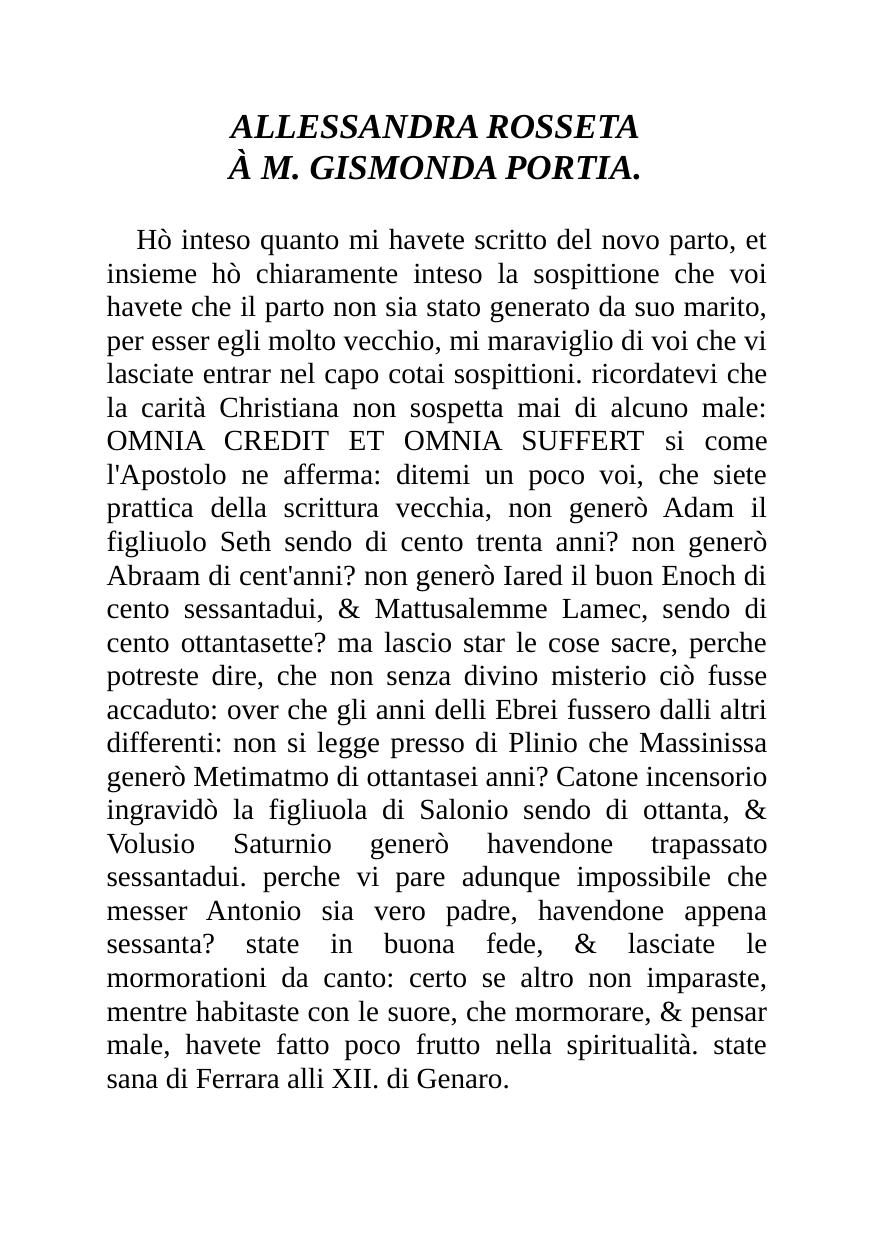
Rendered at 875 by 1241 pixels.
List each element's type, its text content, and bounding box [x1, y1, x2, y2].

text Hò inteso quanto mi havete scritto del novo parto, et insieme hò chiaramente inteso la sospittione che voi havete che il parto non sia stato generato da suo marito, per esser egli molto vecchio, mi maraviglio di voi che vi lasciate entrar nel capo cotai sospittioni. ricordatevi che la carità Christiana non sospetta mai di alcuno male: OMNIA CREDIT ET OMNIA SUFFERT si come l'Apostolo ne afferma: ditemi un poco voi, che siete prattica della scrittura vecchia, non generò Adam il figliuolo Seth sendo di cento trenta anni? non generò Abraam di cent'anni? non generò Iared il buon Enoch di cento sessantadui, & Mattusalemme Lamec, sendo di cento ottantasette? ma lascio star le cose sacre, perche potreste dire, che non senza divino misterio ciò fusse accaduto: over che gli anni delli Ebrei fussero dalli altri differenti: non si legge presso di Plinio che Massinissa generò Metimatmo di ottantasei anni? Catone incensorio ingravidò la figliuola di Salonio sendo di ottanta, & Volusio Saturnio generò havendone trapassato sessantadui. perche vi pare adunque impossibile che messer Antonio sia vero padre, havendone appena sessanta? state in buona fede, & lasciate le mormorationi da canto: certo se altro non imparaste, mentre habitaste con le suore, che mormorare, & pensar male, havete fatto poco frutto nella spiritualità. state sana di Ferrara alli XII. di Genaro. [106, 222, 768, 1094]
subtitle ALLESSANDRA ROSSETA À M. GISMONDA PORTIA. [106, 106, 768, 187]
